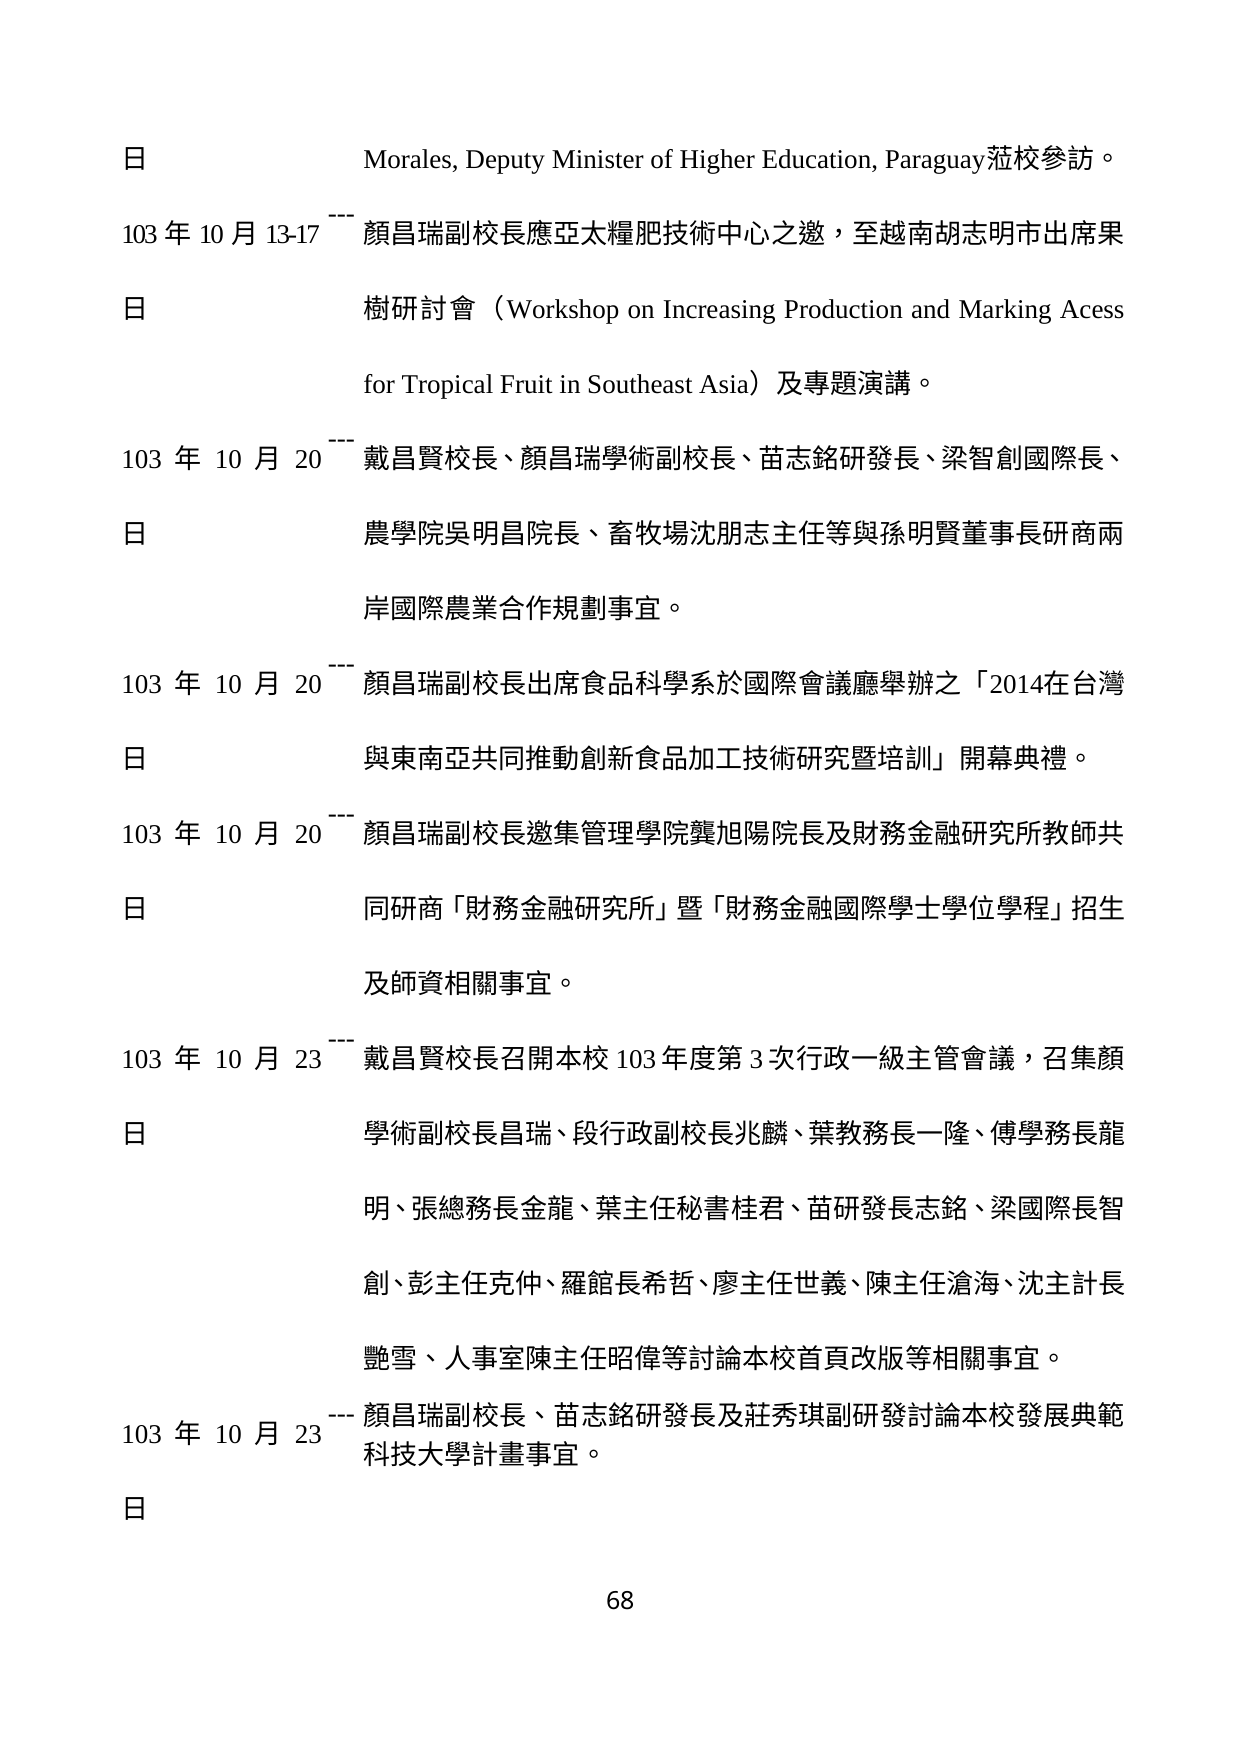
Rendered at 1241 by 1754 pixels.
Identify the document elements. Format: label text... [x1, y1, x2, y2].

table_cell 103年10月20日 [118, 419, 325, 644]
table_cell 顏昌瑞副校長應亞太糧肥技術中心之邀，至越南胡志明市出席果樹研討會（Workshop on Increasing Production and Marking Acess for Tropical Fruit in Southeast Asia）及專題演講。 [360, 194, 1128, 419]
table_cell --- [325, 644, 360, 794]
table_cell --- [325, 119, 360, 194]
table_cell Morales, Deputy Minister of Higher Education, Paraguay蒞校參訪。 [360, 119, 1128, 194]
table_cell 顏昌瑞副校長出席食品科學系於國際會議廳舉辦之「2014在台灣與東南亞共同推動創新食品加工技術研究暨培訓」開幕典禮。 [360, 644, 1128, 794]
table_cell 103年10月20日 [118, 794, 325, 1019]
table_cell 103年10月23日 [118, 1019, 325, 1394]
table_cell 103年10月13-17日 [118, 194, 325, 419]
table_cell --- [325, 1019, 360, 1394]
table_cell 103年10月20日 [118, 644, 325, 794]
table_cell 顏昌瑞副校長邀集管理學院龔旭陽院長及財務金融研究所教師共同研商「財務金融研究所」暨「財務金融國際學士學位學程」招生及師資相關事宜。 [360, 794, 1128, 1019]
table_cell 日 [118, 119, 325, 194]
table_cell --- [325, 1394, 360, 1544]
table_cell 戴昌賢校長、顏昌瑞學術副校長、苗志銘研發長、梁智創國際長、農學院吳明昌院長、畜牧場沈朋志主任等與孫明賢董事長研商兩岸國際農業合作規劃事宜。 [360, 419, 1128, 644]
table_cell 顏昌瑞副校長、苗志銘研發長及莊秀琪副研發討論本校發展典範科技大學計畫事宜。 [360, 1394, 1128, 1544]
table_cell --- [325, 194, 360, 419]
table_cell 戴昌賢校長召開本校103年度第3次行政一級主管會議，召集顏學術副校長昌瑞、段行政副校長兆麟、葉教務長一隆、傅學務長龍明、張總務長金龍、葉主任秘書桂君、苗研發長志銘、梁國際長智創、彭主任克仲、羅館長希哲、廖主任世義、陳主任滄海、沈主計長艷雪、人事室陳主任昭偉等討論本校首頁改版等相關事宜。 [360, 1019, 1128, 1394]
table_cell --- [325, 794, 360, 1019]
table_cell --- [325, 419, 360, 644]
table_cell 103年10月23日 [118, 1394, 325, 1544]
